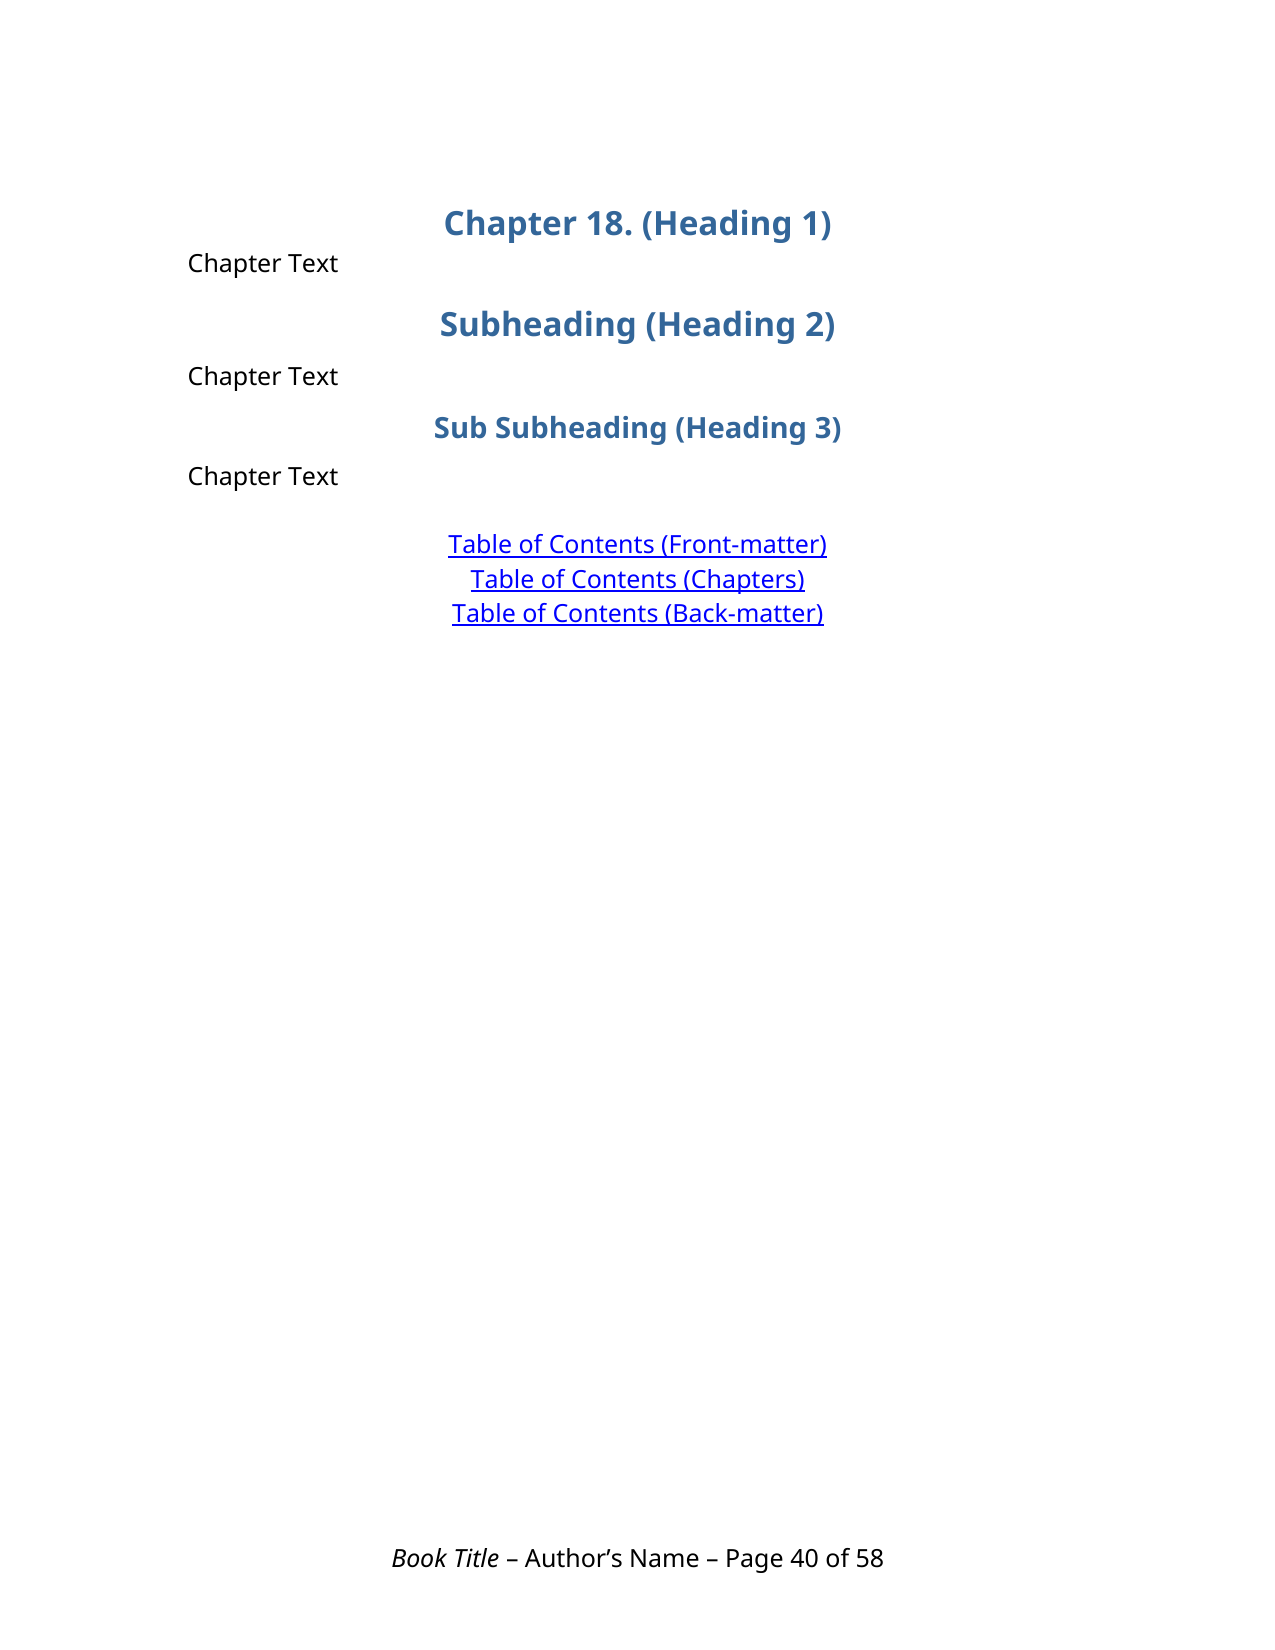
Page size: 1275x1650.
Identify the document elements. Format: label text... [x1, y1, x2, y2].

subtitle Subheading (Heading 2) [187, 300, 1087, 346]
text Table of Contents (Front-matter) [187, 527, 1087, 561]
text Chapter Text [187, 245, 1087, 279]
subtitle Chapter 18. (Heading 1) [187, 200, 1087, 245]
text Chapter Text [187, 358, 1087, 392]
text Chapter Text [187, 459, 1087, 493]
text Table of Contents (Back-matter) [187, 595, 1087, 629]
subtitle Sub Subheading (Heading 3) [187, 407, 1087, 447]
text Table of Contents (Chapters) [187, 561, 1087, 595]
